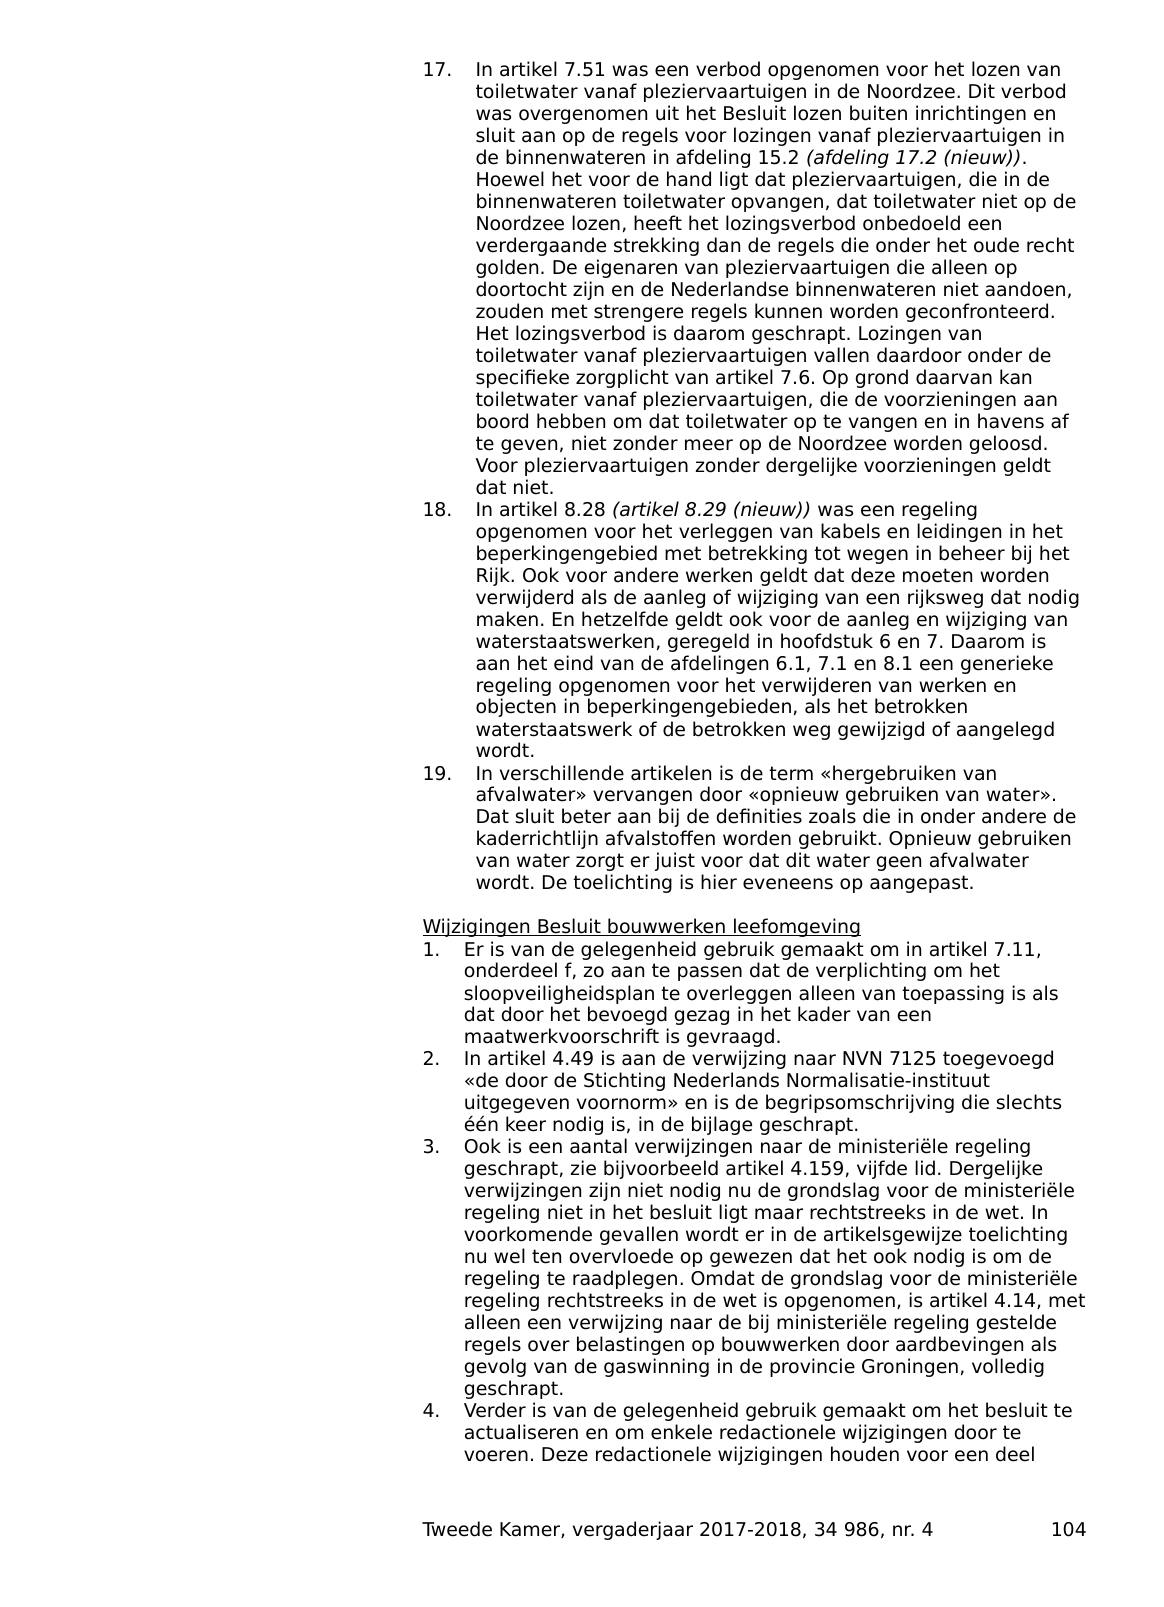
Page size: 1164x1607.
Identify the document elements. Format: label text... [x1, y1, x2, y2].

text 3. Ook is een aantal verwijzingen naar de ministeriële regeling geschrapt, zie bijvoorbeeld artikel 4.159, vijfde lid. Dergelijke verwijzingen zijn niet nodig nu de grondslag voor de ministeriële regeling niet in het besluit ligt maar rechtstreeks in de wet. In voorkomende gevallen wordt er in de artikelsgewijze toelichting nu wel ten overvloede op gewezen dat het ook nodig is om de regeling te raadplegen. Omdat de grondslag voor de ministeriële regeling rechtstreeks in de wet is opgenomen, is artikel 4.14, met alleen een verwijzing naar de bij ministeriële regeling gestelde regels over belastingen op bouwwerken door aardbevingen als gevolg van de gaswinning in de provincie Groningen, volledig geschrapt. [422, 1136, 1087, 1400]
text 4. Verder is van de gelegenheid gebruik gemaakt om het besluit te actualiseren en om enkele redactionele wijzigingen door te voeren. Deze redactionele wijzigingen houden voor een deel [422, 1400, 1087, 1466]
text 19. In verschillende artikelen is de term «hergebruiken van afvalwater» vervangen door «opnieuw gebruiken van water». Dat sluit beter aan bij de definities zoals die in onder andere de kaderrichtlijn afvalstoffen worden gebruikt. Opnieuw gebruiken van water zorgt er juist voor dat dit water geen afvalwater wordt. De toelichting is hier eveneens op aangepast. [422, 762, 1087, 894]
text 18. In artikel 8.28 (artikel 8.29 (nieuw)) was een regeling opgenomen voor het verleggen van kabels en leidingen in het beperkingengebied met betrekking tot wegen in beheer bij het Rijk. Ook voor andere werken geldt dat deze moeten worden verwijderd als de aanleg of wijziging van een rijksweg dat nodig maken. En hetzelfde geldt ook voor de aanleg en wijziging van waterstaatswerken, geregeld in hoofdstuk 6 en 7. Daarom is aan het eind van de afdelingen 6.1, 7.1 en 8.1 een generieke regeling opgenomen voor het verwijderen van werken en objecten in beperkingengebieden, als het betrokken waterstaatswerk of de betrokken weg gewijzigd of aangelegd wordt. [422, 499, 1087, 762]
text 2. In artikel 4.49 is aan de verwijzing naar NVN 7125 toegevoegd «de door de Stichting Nederlands Normalisatie-instituut uitgegeven voornorm» en is de begripsomschrijving die slechts één keer nodig is, in de bijlage geschrapt. [422, 1048, 1087, 1136]
text 17. In artikel 7.51 was een verbod opgenomen voor het lozen van toiletwater vanaf pleziervaartuigen in de Noordzee. Dit verbod was overgenomen uit het Besluit lozen buiten inrichtingen en sluit aan op de regels voor lozingen vanaf pleziervaartuigen in de binnenwateren in afdeling 15.2 (afdeling 17.2 (nieuw)). Hoewel het voor de hand ligt dat pleziervaartuigen, die in de binnenwateren toiletwater opvangen, dat toiletwater niet op de Noordzee lozen, heeft het lozingsverbod onbedoeld een verdergaande strekking dan de regels die onder het oude recht golden. De eigenaren van pleziervaartuigen die alleen op doortocht zijn en de Nederlandse binnenwateren niet aandoen, zouden met strengere regels kunnen worden geconfronteerd. Het lozingsverbod is daarom geschrapt. Lozingen van toiletwater vanaf pleziervaartuigen vallen daardoor onder de specifieke zorgplicht van artikel 7.6. Op grond daarvan kan toiletwater vanaf pleziervaartuigen, die de voorzieningen aan boord hebben om dat toiletwater op te vangen en in havens af te geven, niet zonder meer op de Noordzee worden geloosd. Voor pleziervaartuigen zonder dergelijke voorzieningen geldt dat niet. [422, 59, 1087, 499]
text 1. Er is van de gelegenheid gebruik gemaakt om in artikel 7.11, onderdeel f, zo aan te passen dat de verplichting om het sloopveiligheidsplan te overleggen alleen van toepassing is als dat door het bevoegd gezag in het kader van een maatwerkvoorschrift is gevraagd. [422, 938, 1087, 1048]
subtitle Wijzigingen Besluit bouwwerken leefomgeving [422, 916, 1087, 938]
